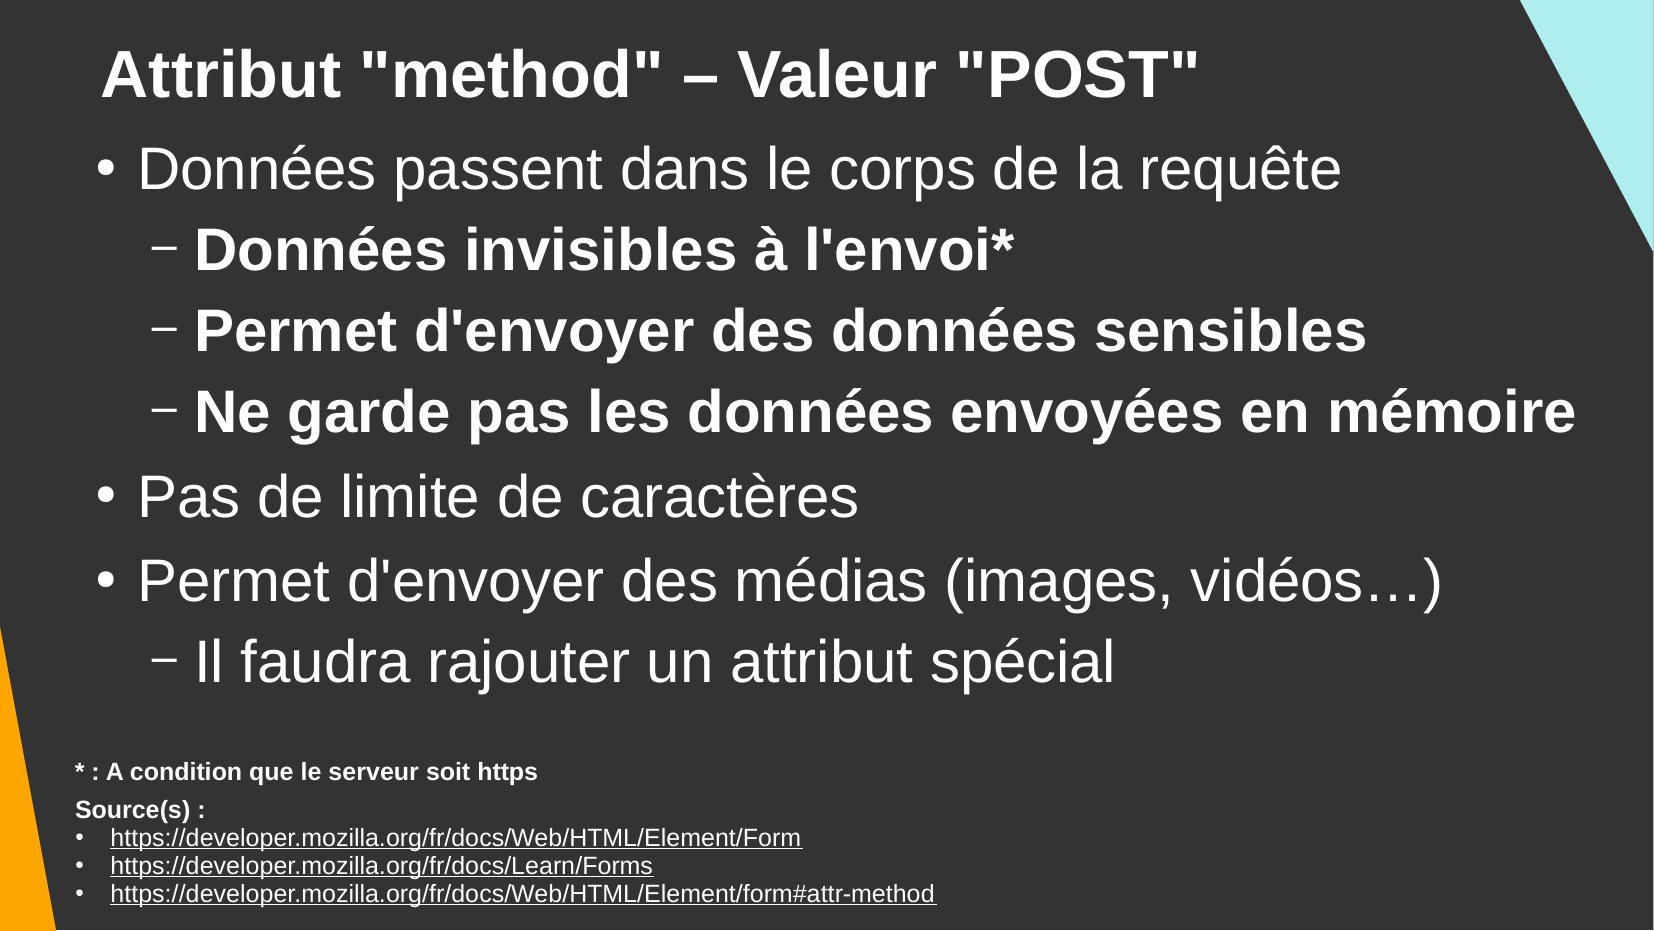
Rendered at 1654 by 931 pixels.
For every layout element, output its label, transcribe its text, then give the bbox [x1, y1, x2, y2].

text_box * : A condition que le serveur soit https [60, 749, 1546, 788]
text_box [1519, 0, 1654, 254]
title Attribut "method" – Valeur "POST" [82, 37, 1571, 114]
list Données passent dans le corps de la requête Données invisibles à l'envoi* Permet d'envoyer des données sensibles Ne garde pas les données envoyées en mémoire Pas de limite de caractères Permet d'envoyer des médias (images, vidéos…) Il faudra rajouter un attribut spécial [80, 135, 1605, 709]
text_box [0, 626, 57, 931]
text_box Source(s) : https://developer.mozilla.org/fr/docs/Web/HTML/Element/Form https://developer.mozilla.org/fr/docs/Learn/Forms https://developer.mozilla.org/fr/docs/Web/HTML/Element/form#attr-method [60, 788, 1546, 916]
